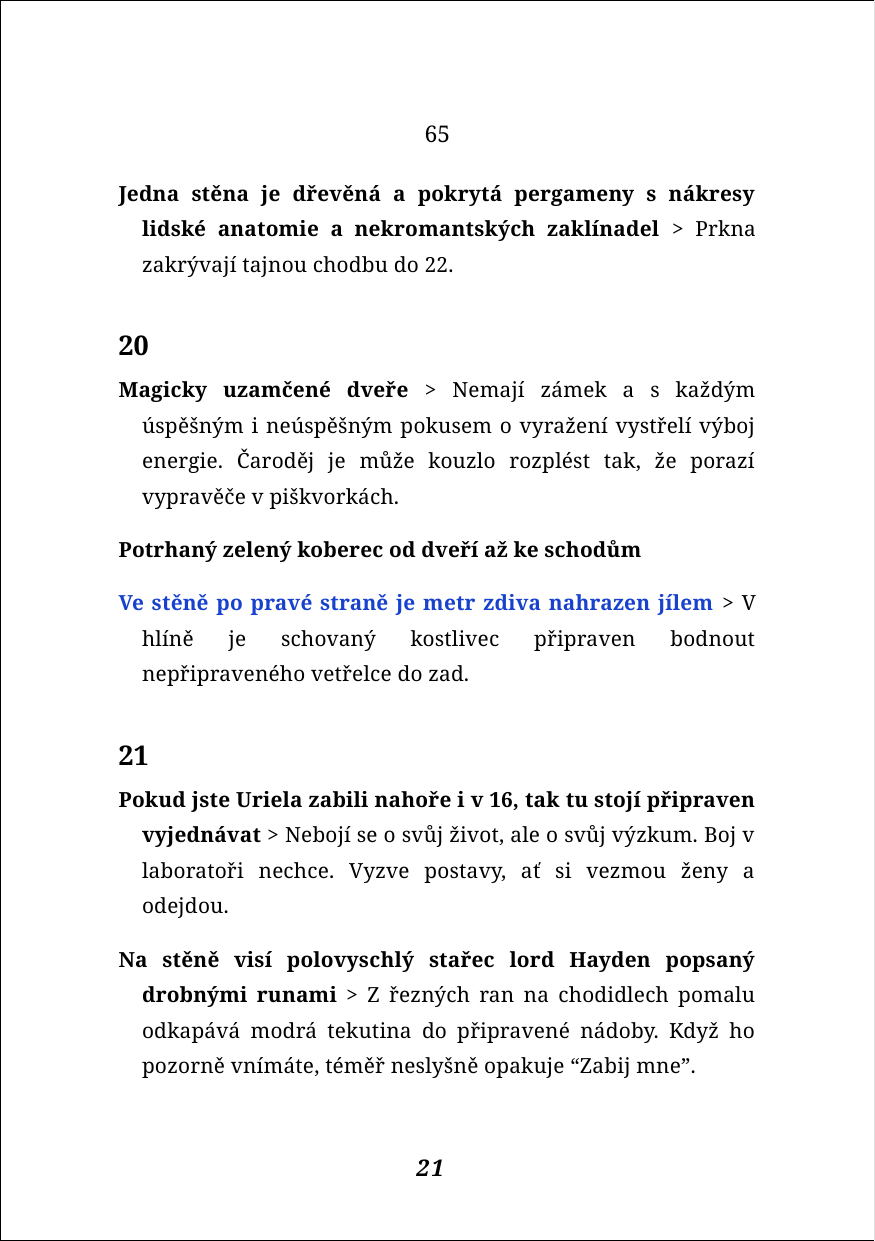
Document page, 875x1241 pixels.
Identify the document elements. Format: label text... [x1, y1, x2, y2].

text Potrhaný zelený koberec od dveří až ke schodům [118, 535, 756, 564]
text Na stěně visí polovyschlý stařec lord Hayden popsaný drobnými runami > Z řezných ran na chodidlech pomalu odkapává modrá tekutina do připravené nádoby. Když ho pozorně vnímáte, téměř neslyšně opakuje “Zabij mne”. [118, 945, 756, 1080]
text Pokud jste Uriela zabili nahoře i v 16, tak tu stojí připraven vyjednávat > Nebojí se o svůj život, ale o svůj výzkum. Boj v laboratoři nechce. Vyzve postavy, ať si vezmou ženy a odejdou. [118, 785, 756, 920]
subtitle 21 [118, 736, 756, 773]
subtitle 20 [118, 327, 756, 364]
text Magicky uzamčené dveře > Nemají zámek a s každým úspěšným i neúspěšným pokusem o vyražení vystřelí výboj energie. Čaroděj je může kouzlo rozplést tak, že porazí vypravěče v piškvorkách. [118, 376, 756, 511]
text Ve stěně po pravé straně je metr zdiva nahrazen jílem > V hlíně je schovaný kostlivec připraven bodnout nepřipraveného vetřelce do zad. [118, 588, 756, 688]
text Jedna stěna je dřevěná a pokrytá pergameny s nákresy lidské anatomie a nekromantských zaklínadel > Prkna zakrývají tajnou chodbu do 22. [118, 179, 756, 278]
